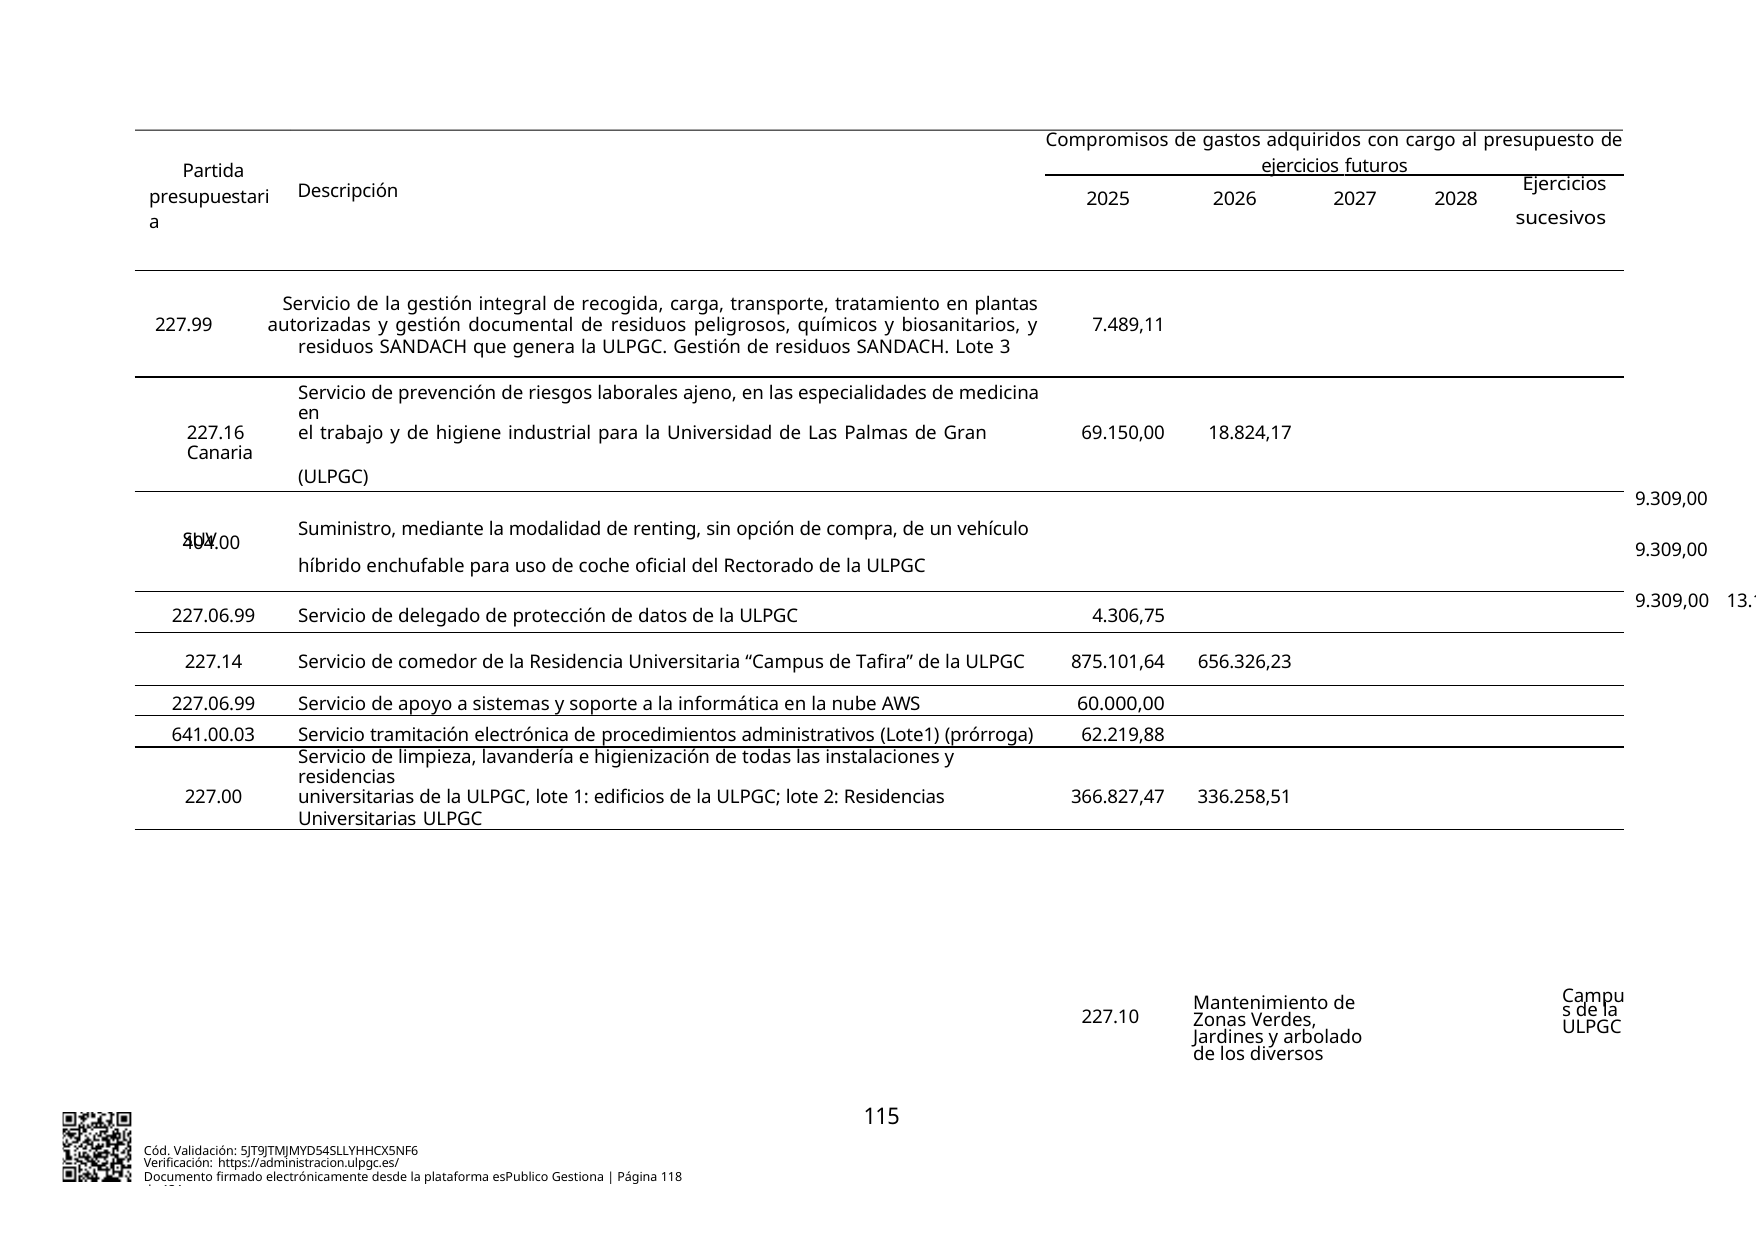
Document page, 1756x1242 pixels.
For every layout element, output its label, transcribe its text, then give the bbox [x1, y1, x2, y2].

table_cell (ULPGC) [135, 463, 1054, 491]
table_cell 227.06.99 [135, 686, 277, 715]
text Partida presupuestaria [149, 157, 276, 234]
table_cell 336.258,51 [1180, 787, 1623, 809]
table_cell [1054, 552, 1180, 591]
table_cell Servicio de limpieza, lavandería e higienización de todas las instalaciones y residencias [277, 748, 1054, 787]
table_cell [1054, 748, 1180, 787]
table_cell [1180, 809, 1623, 829]
table_cell Servicio de comedor de la Residencia Universitaria “Campus de Tafira” de la ULPGC [277, 633, 1054, 685]
table_cell [1180, 748, 1623, 787]
table_cell universitarias de la ULPGC, lote 1: edificios de la ULPGC; lote 2: Residencias [277, 787, 1054, 809]
table_cell 4.306,75 [1054, 592, 1180, 632]
text sucesivos [1028, 211, 1606, 228]
table_cell 60.000,00 [1054, 686, 1180, 715]
table_cell 656.326,23 [1180, 633, 1623, 685]
table_cell Universitarias ULPGC [277, 809, 1054, 829]
table_header 7.489,11 [1054, 271, 1180, 336]
table_cell [1054, 809, 1180, 829]
table_cell Servicio tramitación electrónica de procedimientos administrativos (Lote1) (prórroga) [277, 716, 1054, 746]
table_cell 227.06.99 [135, 592, 277, 632]
table_cell 227.00 [135, 787, 277, 809]
table_cell Servicio de apoyo a sistemas y soporte a la informática en la nube AWS [277, 686, 1054, 715]
table_cell [1054, 336, 1180, 376]
table_cell residuos SANDACH que genera la ULPGC. Gestión de residuos SANDACH. Lote 3 [135, 336, 1054, 376]
text Descripción [297, 178, 401, 203]
table_cell 641.00.03 [135, 716, 277, 746]
table_cell híbrido enchufable para uso de coche oficial del Rectorado de la ULPGC [277, 552, 1054, 591]
text 2025 2026 2027 2028 Ejercicios [1086, 183, 1637, 211]
table_cell 404.00 Suministro, mediante la modalidad de renting, sin opción de compra, de un vehículo SUV [135, 492, 1054, 552]
table_cell 875.101,64 [1054, 633, 1180, 685]
table_cell Servicio de prevención de riesgos laborales ajeno, en las especialidades de medicina en [135, 378, 1054, 423]
text 9.309,00 9.309,00 9.309,00 13.187,75 [1635, 485, 1755, 612]
table_cell 18.824,17 [1180, 423, 1623, 463]
text 9.309,00 9.309,00 9.309,00 13.187,75 [127, 270, 1629, 829]
table_header Servicio de la gestión integral de recogida, carga, transporte, tratamiento en plantas 227.99 autorizadas y gestión documental de residuos peligrosos, químicos y biosanitarios, y [135, 271, 1054, 336]
table_cell [1180, 492, 1623, 552]
table_cell [135, 809, 277, 829]
text Compromisos de gastos adquiridos con cargo al presupuesto de [1031, 127, 1637, 152]
table_cell 366.827,47 [1054, 787, 1180, 809]
table_cell [1180, 378, 1623, 423]
table_cell [1180, 463, 1623, 491]
table_cell 227.16 el trabajo y de higiene industrial para la Universidad de Las Palmas de Gran Canaria [135, 423, 1054, 463]
table_cell [135, 748, 277, 787]
table_cell 62.219,88 [1054, 716, 1180, 746]
text Campus de la ULPGC [1450, 989, 1633, 1039]
table_cell 227.14 [135, 633, 277, 685]
table_cell 69.150,00 [1054, 423, 1180, 463]
text ejercicios futuros [1031, 153, 1637, 178]
table_cell [1054, 378, 1180, 423]
table_cell Servicio de delegado de protección de datos de la ULPGC [277, 592, 1054, 632]
table_header [1180, 271, 1623, 376]
table_cell [1180, 686, 1623, 715]
text 227.10 Mantenimiento de Zonas Verdes, Jardines y arbolado de los diversos [1081, 989, 1368, 1066]
table_cell [1180, 716, 1623, 746]
table_cell [135, 552, 277, 591]
table_cell [1180, 592, 1623, 632]
table_cell [1180, 552, 1623, 591]
table_cell [1054, 463, 1180, 491]
table_cell [1054, 492, 1180, 552]
